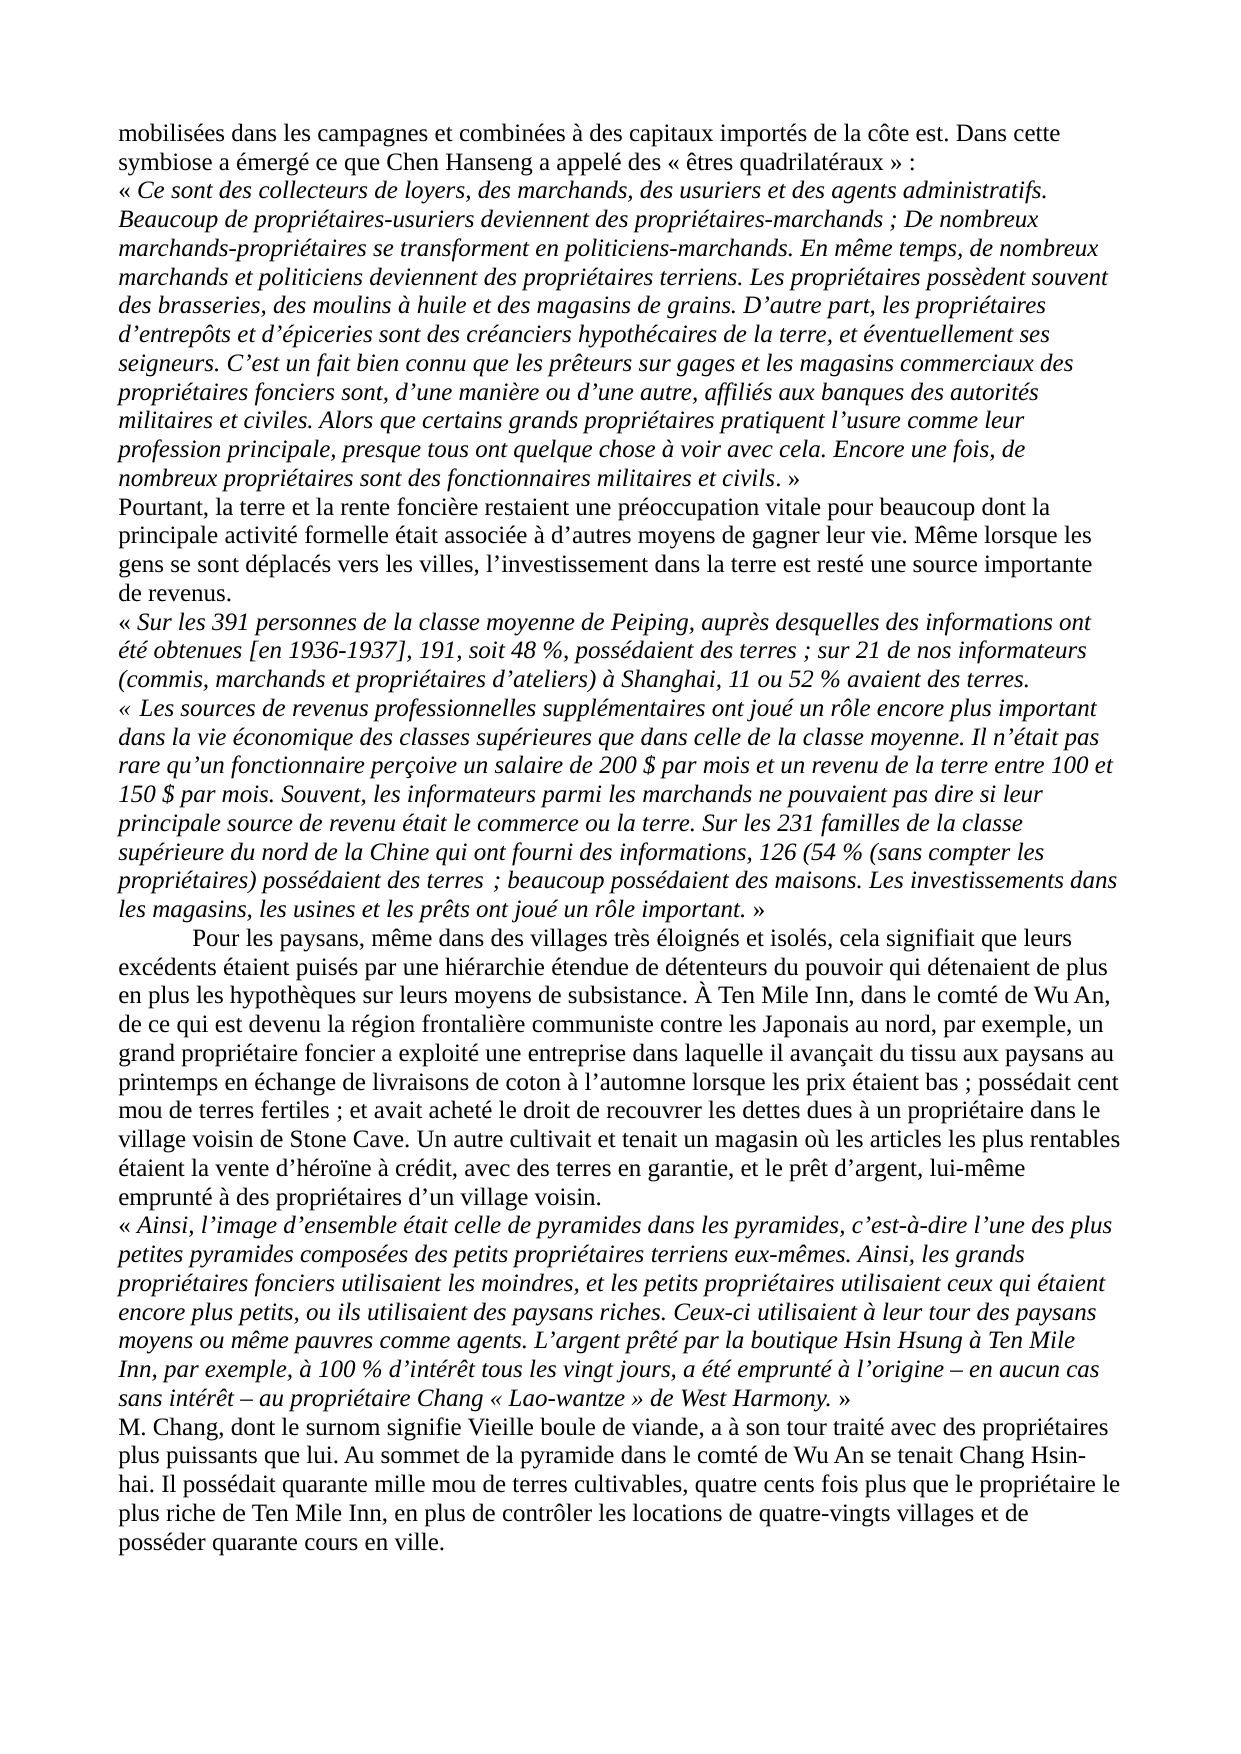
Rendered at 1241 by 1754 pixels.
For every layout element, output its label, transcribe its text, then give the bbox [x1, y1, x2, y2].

text « Ce sont des collecteurs de loyers, des marchands, des usuriers et des agents administratifs. Beaucoup de propriétaires-usuriers deviennent des propriétaires-marchands ; De nombreux marchands-propriétaires se transforment en politiciens-marchands. En même temps, de nombreux marchands et politiciens deviennent des propriétaires terriens. Les propriétaires possèdent souvent des brasseries, des moulins à huile et des magasins de grains. D’autre part, les propriétaires d’entrepôts et d’épiceries sont des créanciers hypothécaires de la terre, et éventuellement ses seigneurs. C’est un fait bien connu que les prêteurs sur gages et les magasins commerciaux des propriétaires fonciers sont, d’une manière ou d’une autre, affiliés aux banques des autorités militaires et civiles. Alors que certains grands propriétaires pratiquent l’usure comme leur profession principale, presque tous ont quelque chose à voir avec cela. Encore une fois, de nombreux propriétaires sont des fonctionnaires militaires et civils. » [118, 176, 1122, 492]
text « Les sources de revenus professionnelles supplémentaires ont joué un rôle encore plus important dans la vie économique des classes supérieures que dans celle de la classe moyenne. Il n’était pas rare qu’un fonctionnaire perçoive un salaire de 200 $ par mois et un revenu de la terre entre 100 et 150 $ par mois. Souvent, les informateurs parmi les marchands ne pouvaient pas dire si leur principale source de revenu était le commerce ou la terre. Sur les 231 familles de la classe supérieure du nord de la Chine qui ont fourni des informations, 126 (54 % (sans compter les propriétaires) possédaient des terres ; beaucoup possédaient des maisons. Les investissements dans les magasins, les usines et les prêts ont joué un rôle important. » [118, 693, 1122, 923]
text Pour les paysans, même dans des villages très éloignés et isolés, cela signifiait que leurs excédents étaient puisés par une hiérarchie étendue de détenteurs du pouvoir qui détenaient de plus en plus les hypothèques sur leurs moyens de subsistance. À Ten Mile Inn, dans le comté de Wu An, de ce qui est devenu la région frontalière communiste contre les Japonais au nord, par exemple, un grand propriétaire foncier a exploité une entreprise dans laquelle il avançait du tissu aux paysans au printemps en échange de livraisons de coton à l’automne lorsque les prix étaient bas ; possédait cent mou de terres fertiles ; et avait acheté le droit de recouvrer les dettes dues à un propriétaire dans le village voisin de Stone Cave. Un autre cultivait et tenait un magasin où les articles les plus rentables étaient la vente d’héroïne à crédit, avec des terres en garantie, et le prêt d’argent, lui-même emprunté à des propriétaires d’un village voisin. [118, 923, 1122, 1211]
text mobilisées dans les campagnes et combinées à des capitaux importés de la côte est. Dans cette symbiose a émergé ce que Chen Hanseng a appelé des « êtres quadrilatéraux » : [118, 118, 1122, 176]
text « Sur les 391 personnes de la classe moyenne de Peiping, auprès desquelles des informations ont été obtenues [en 1936-1937], 191, soit 48 %, possédaient des terres ; sur 21 de nos informateurs (commis, marchands et propriétaires d’ateliers) à Shanghai, 11 ou 52 % avaient des terres. [118, 607, 1122, 693]
text « Ainsi, l’image d’ensemble était celle de pyramides dans les pyramides, c’est-à-dire l’une des plus petites pyramides composées des petits propriétaires terriens eux-mêmes. Ainsi, les grands propriétaires fonciers utilisaient les moindres, et les petits propriétaires utilisaient ceux qui étaient encore plus petits, ou ils utilisaient des paysans riches. Ceux-ci utilisaient à leur tour des paysans moyens ou même pauvres comme agents. L’argent prêté par la boutique Hsin Hsung à Ten Mile Inn, par exemple, à 100 % d’intérêt tous les vingt jours, a été emprunté à l’origine – en aucun cas sans intérêt – au propriétaire Chang « Lao-wantze » de West Harmony. » [118, 1211, 1122, 1412]
text M. Chang, dont le surnom signifie Vieille boule de viande, a à son tour traité avec des propriétaires plus puissants que lui. Au sommet de la pyramide dans le comté de Wu An se tenait Chang Hsin-hai. Il possédait quarante mille mou de terres cultivables, quatre cents fois plus que le propriétaire le plus riche de Ten Mile Inn, en plus de contrôler les locations de quatre-vingts villages et de posséder quarante cours en ville. [118, 1412, 1122, 1556]
text Pourtant, la terre et la rente foncière restaient une préoccupation vitale pour beaucoup dont la principale activité formelle était associée à d’autres moyens de gagner leur vie. Même lorsque les gens se sont déplacés vers les villes, l’investissement dans la terre est resté une source importante de revenus. [118, 492, 1122, 607]
